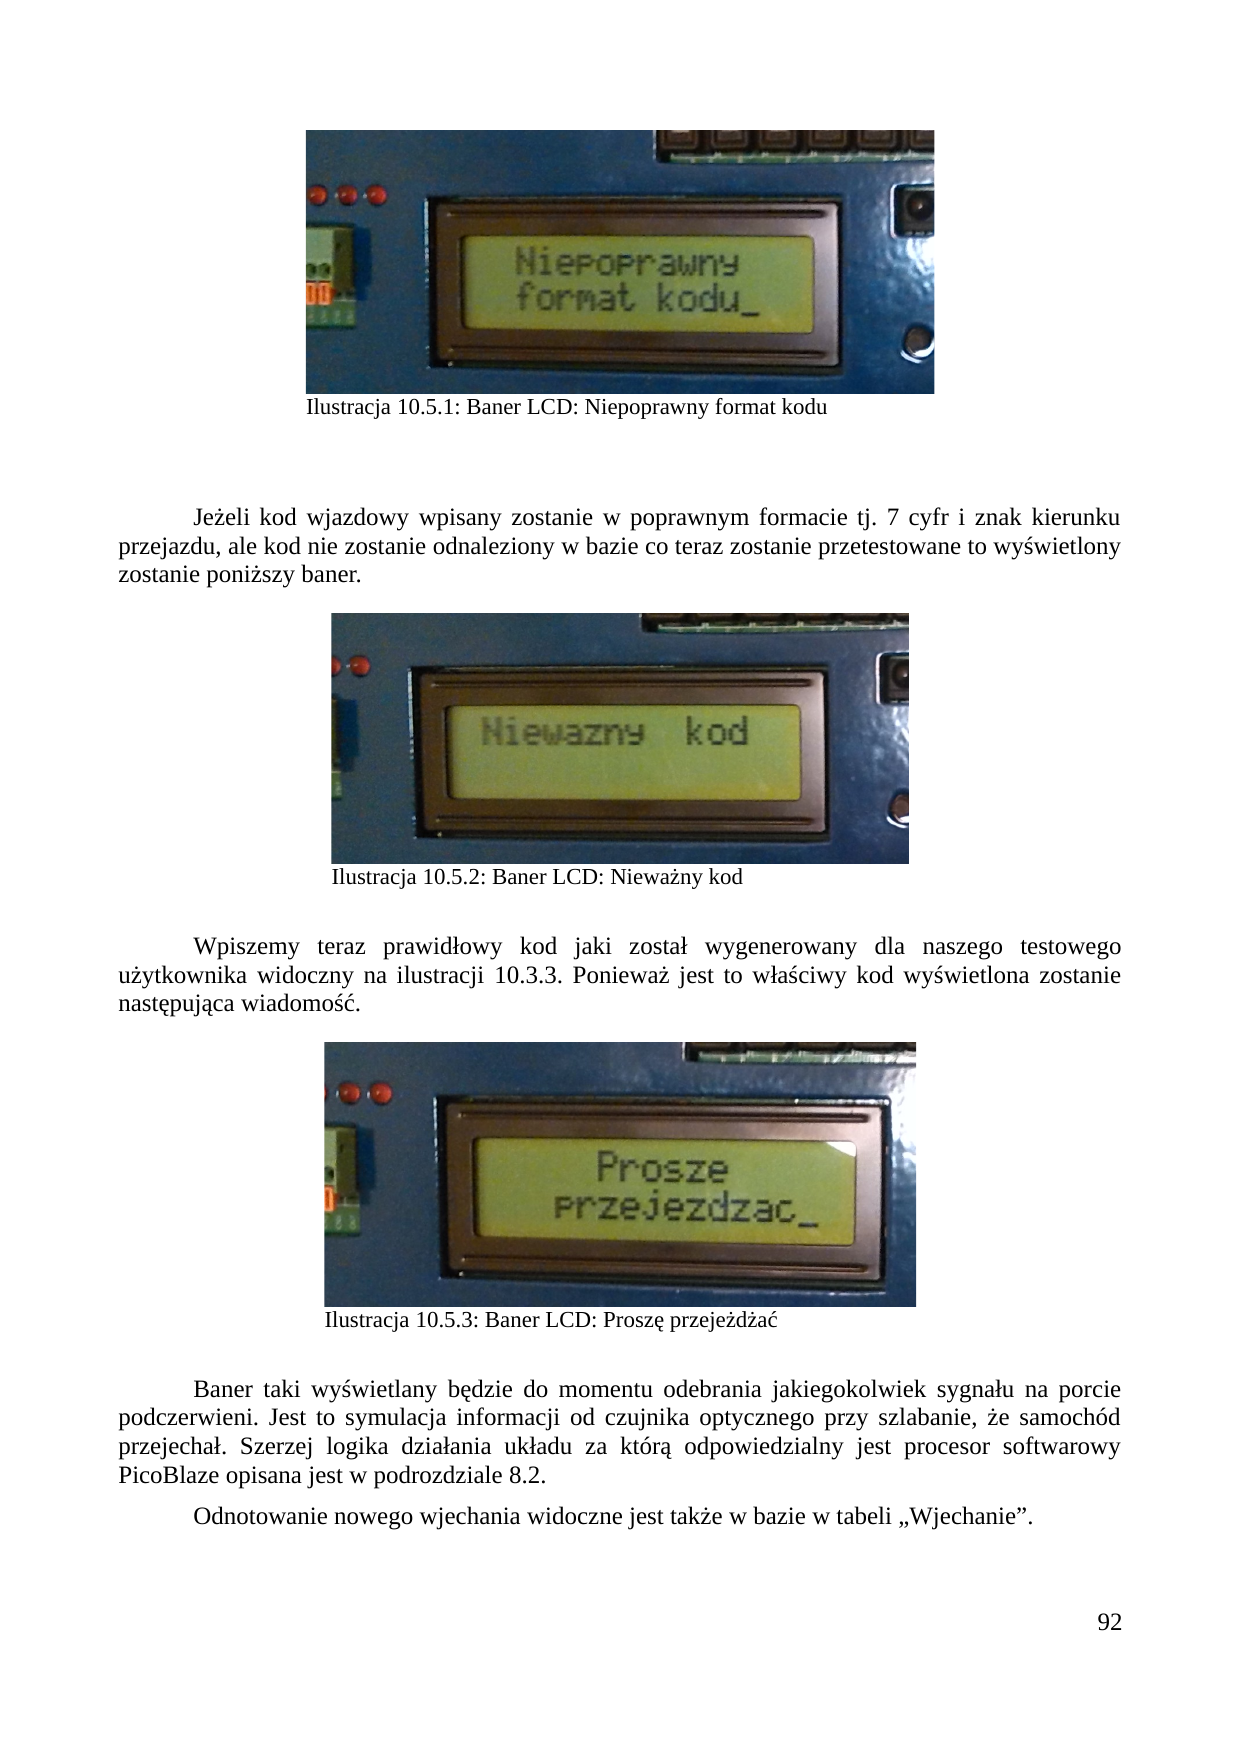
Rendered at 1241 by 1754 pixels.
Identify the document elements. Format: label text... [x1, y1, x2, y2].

text Jeżeli kod wjazdowy wpisany zostanie w poprawnym formacie tj. 7 cyfr i znak kierunku przejazdu, ale kod nie zostanie odnaleziony w bazie co teraz zostanie przetestowane to wyświetlony zostanie poniższy baner. [118, 502, 1122, 588]
picture [305, 130, 935, 394]
picture [324, 1042, 917, 1307]
text Wpiszemy teraz prawidłowy kod jaki został wygenerowany dla naszego testowego użytkownika widoczny na ilustracji 10.3.3. Ponieważ jest to właściwy kod wyświetlona zostanie następująca wiadomość. [118, 931, 1122, 1017]
text Ilustracja 10.5.2: Baner LCD: Nieważny kod [331, 864, 909, 890]
text Baner taki wyświetlany będzie do momentu odebrania jakiegokolwiek sygnału na porcie podczerwieni. Jest to symulacja informacji od czujnika optycznego przy szlabanie, że samochód przejechał. Szerzej logika działania układu za którą odpowiedzialny jest procesor softwarowy PicoBlaze opisana jest w podrozdziale 8.2. [118, 1374, 1122, 1489]
text Ilustracja 10.5.3: Baner LCD: Proszę przejeżdżać [324, 1307, 916, 1332]
text Odnotowanie nowego wjechania widoczne jest także w bazie w tabeli „Wjechanie”. [118, 1501, 1122, 1530]
text Ilustracja 10.5.1: Baner LCD: Niepoprawny format kodu [306, 394, 934, 419]
picture [331, 613, 909, 864]
